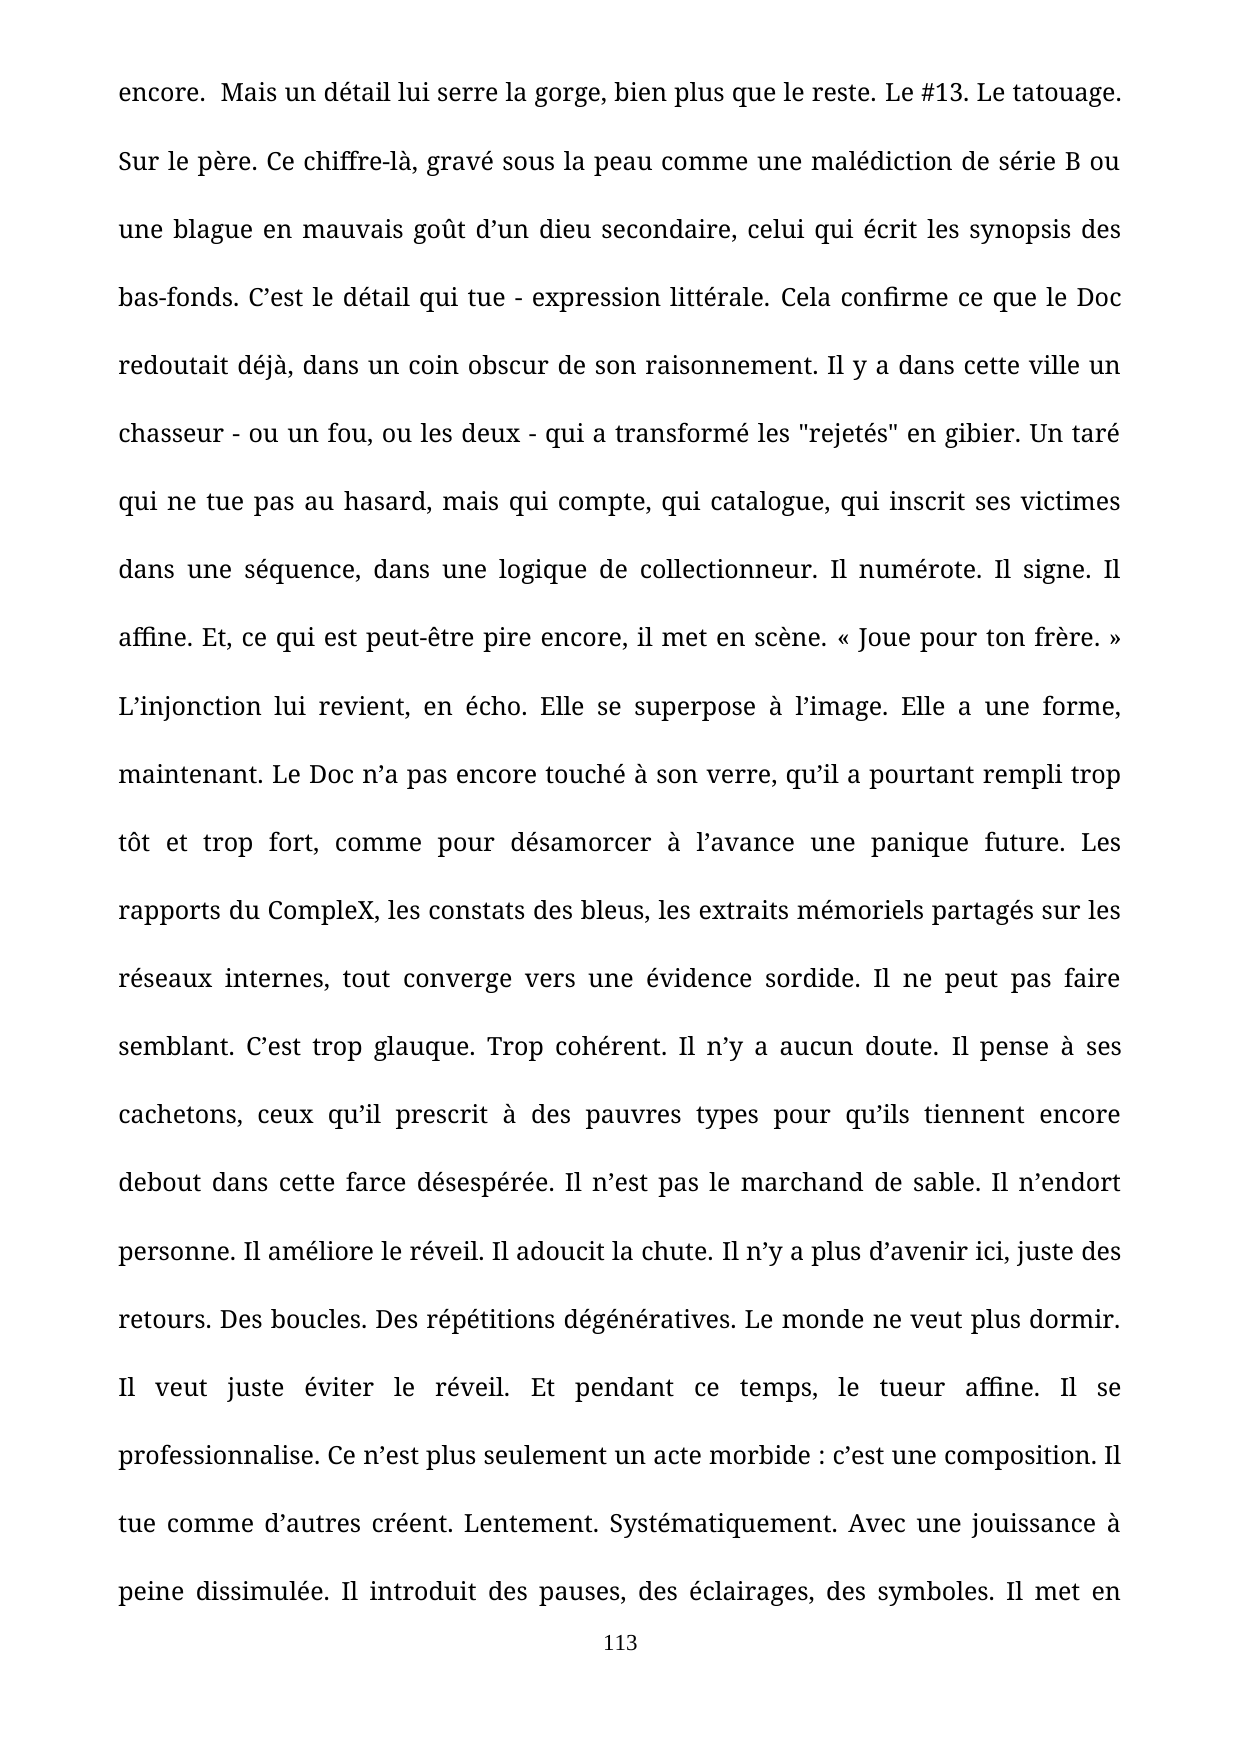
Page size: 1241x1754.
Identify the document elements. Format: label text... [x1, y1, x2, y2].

text encore. Mais un détail lui serre la gorge, bien plus que le reste. Le #13. Le tatouage. Sur le père. Ce chiffre-là, gravé sous la peau comme une malédiction de série B ou une blague en mauvais goût d’un dieu secondaire, celui qui écrit les synopsis des bas-fonds. C’est le détail qui tue - expression littérale. Cela confirme ce que le Doc redoutait déjà, dans un coin obscur de son raisonnement. Il y a dans cette ville un chasseur - ou un fou, ou les deux - qui a transformé les "rejetés" en gibier. Un taré qui ne tue pas au hasard, mais qui compte, qui catalogue, qui inscrit ses victimes dans une séquence, dans une logique de collectionneur. Il numérote. Il signe. Il affine. Et, ce qui est peut-être pire encore, il met en scène. « Joue pour ton frère. » L’injonction lui revient, en écho. Elle se superpose à l’image. Elle a une forme, maintenant. Le Doc n’a pas encore touché à son verre, qu’il a pourtant rempli trop tôt et trop fort, comme pour désamorcer à l’avance une panique future. Les rapports du CompleX, les constats des bleus, les extraits mémoriels partagés sur les réseaux internes, tout converge vers une évidence sordide. Il ne peut pas faire semblant. C’est trop glauque. Trop cohérent. Il n’y a aucun doute. Il pense à ses cachetons, ceux qu’il prescrit à des pauvres types pour qu’ils tiennent encore debout dans cette farce désespérée. Il n’est pas le marchand de sable. Il n’endort personne. Il améliore le réveil. Il adoucit la chute. Il n’y a plus d’avenir ici, juste des retours. Des boucles. Des répétitions dégénératives. Le monde ne veut plus dormir. Il veut juste éviter le réveil. Et pendant ce temps, le tueur affine. Il se professionnalise. Ce n’est plus seulement un acte morbide : c’est une composition. Il tue comme d’autres créent. Lentement. Systématiquement. Avec une jouissance à peine dissimulée. Il introduit des pauses, des éclairages, des symboles. Il met en [118, 75, 1122, 1608]
